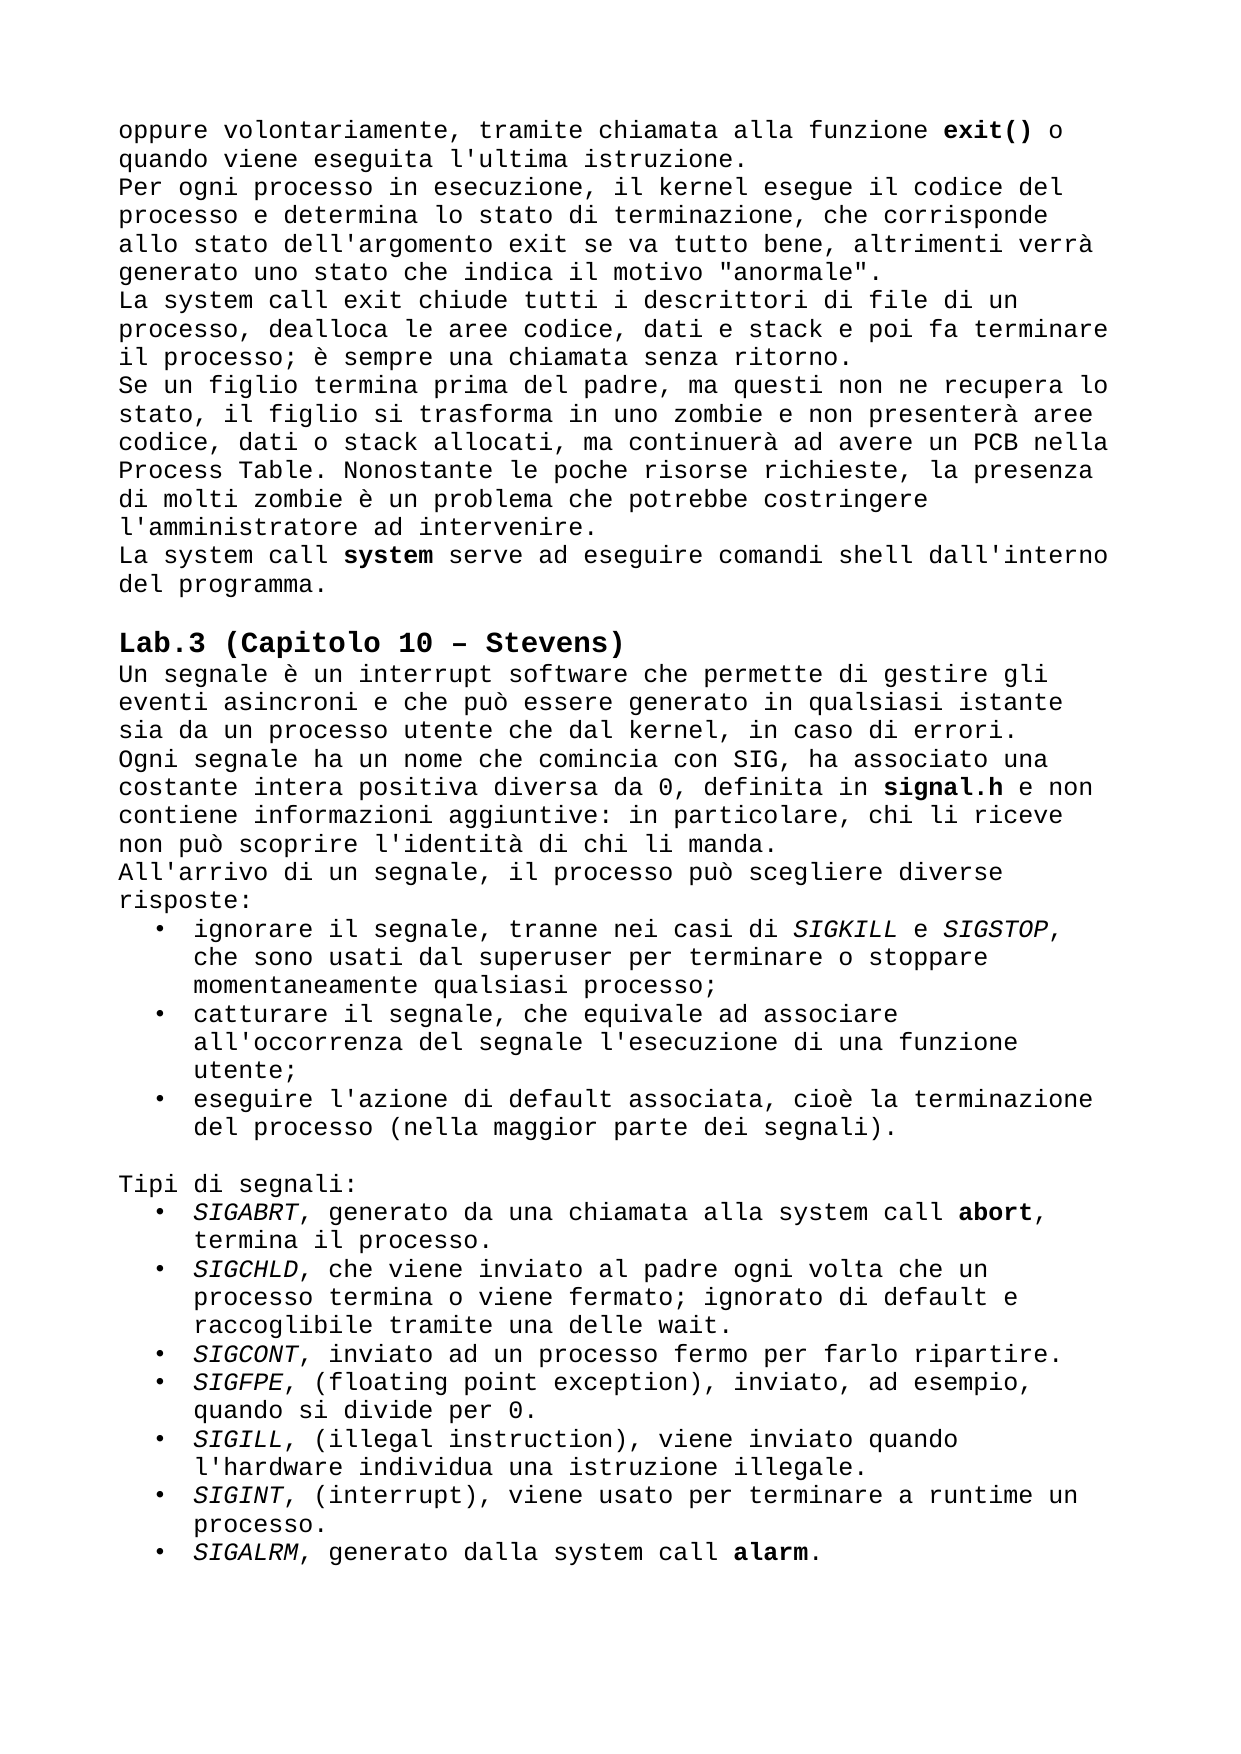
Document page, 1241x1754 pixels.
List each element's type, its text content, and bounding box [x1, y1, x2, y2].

text Se un figlio termina prima del padre, ma questi non ne recupera lo stato, il figlio si trasforma in uno zombie e non presenterà aree codice, dati o stack allocati, ma continuerà ad avere un PCB nella Process Table. Nonostante le poche risorse richieste, la presenza di molti zombie è un problema che potrebbe costringere l'amministratore ad intervenire. [118, 373, 1122, 543]
text Tipi di segnali: [118, 1171, 1122, 1199]
list SIGILL, (illegal instruction), viene inviato quando l'hardware individua una istruzione illegale. [156, 1426, 1122, 1483]
text La system call exit chiude tutti i descrittori di file di un processo, dealloca le aree codice, dati e stack e poi fa terminare il processo; è sempre una chiamata senza ritorno. [118, 288, 1122, 373]
text Per ogni processo in esecuzione, il kernel esegue il codice del processo e determina lo stato di terminazione, che corrisponde allo stato dell'argomento exit se va tutto bene, altrimenti verrà generato uno stato che indica il motivo "anormale". [118, 175, 1122, 288]
text La system call system serve ad eseguire comandi shell dall'interno del programma. [118, 543, 1122, 600]
text Lab.3 (Capitolo 10 – Stevens) [118, 628, 1122, 661]
list SIGFPE, (floating point exception), inviato, ad esempio, quando si divide per 0. [156, 1369, 1122, 1426]
list SIGINT, (interrupt), viene usato per terminare a runtime un processo. [156, 1483, 1122, 1539]
text Ogni segnale ha un nome che comincia con SIG, ha associato una costante intera positiva diversa da 0, definita in signal.h e non contiene informazioni aggiuntive: in particolare, chi li riceve non può scoprire l'identità di chi li manda. [118, 746, 1122, 859]
list SIGCONT, inviato ad un processo fermo per farlo ripartire. [156, 1341, 1122, 1369]
list SIGCHLD, che viene inviato al padre ogni volta che un processo termina o viene fermato; ignorato di default e raccoglibile tramite una delle wait. [156, 1256, 1122, 1341]
text Un segnale è un interrupt software che permette di gestire gli eventi asincroni e che può essere generato in qualsiasi istante sia da un processo utente che dal kernel, in caso di errori. [118, 661, 1122, 746]
list SIGALRM, generato dalla system call alarm. [156, 1539, 1122, 1568]
text All'arrivo di un segnale, il processo può scegliere diverse risposte: [118, 859, 1122, 916]
list eseguire l'azione di default associata, cioè la terminazione del processo (nella maggior parte dei segnali). [156, 1086, 1122, 1143]
text oppure volontariamente, tramite chiamata alla funzione exit() o quando viene eseguita l'ultima istruzione. [118, 118, 1122, 175]
list catturare il segnale, che equivale ad associare all'occorrenza del segnale l'esecuzione di una funzione utente; [156, 1001, 1122, 1086]
list SIGABRT, generato da una chiamata alla system call abort, termina il processo. [156, 1199, 1122, 1256]
list ignorare il segnale, tranne nei casi di SIGKILL e SIGSTOP, che sono usati dal superuser per terminare o stoppare momentaneamente qualsiasi processo; [156, 916, 1122, 1001]
